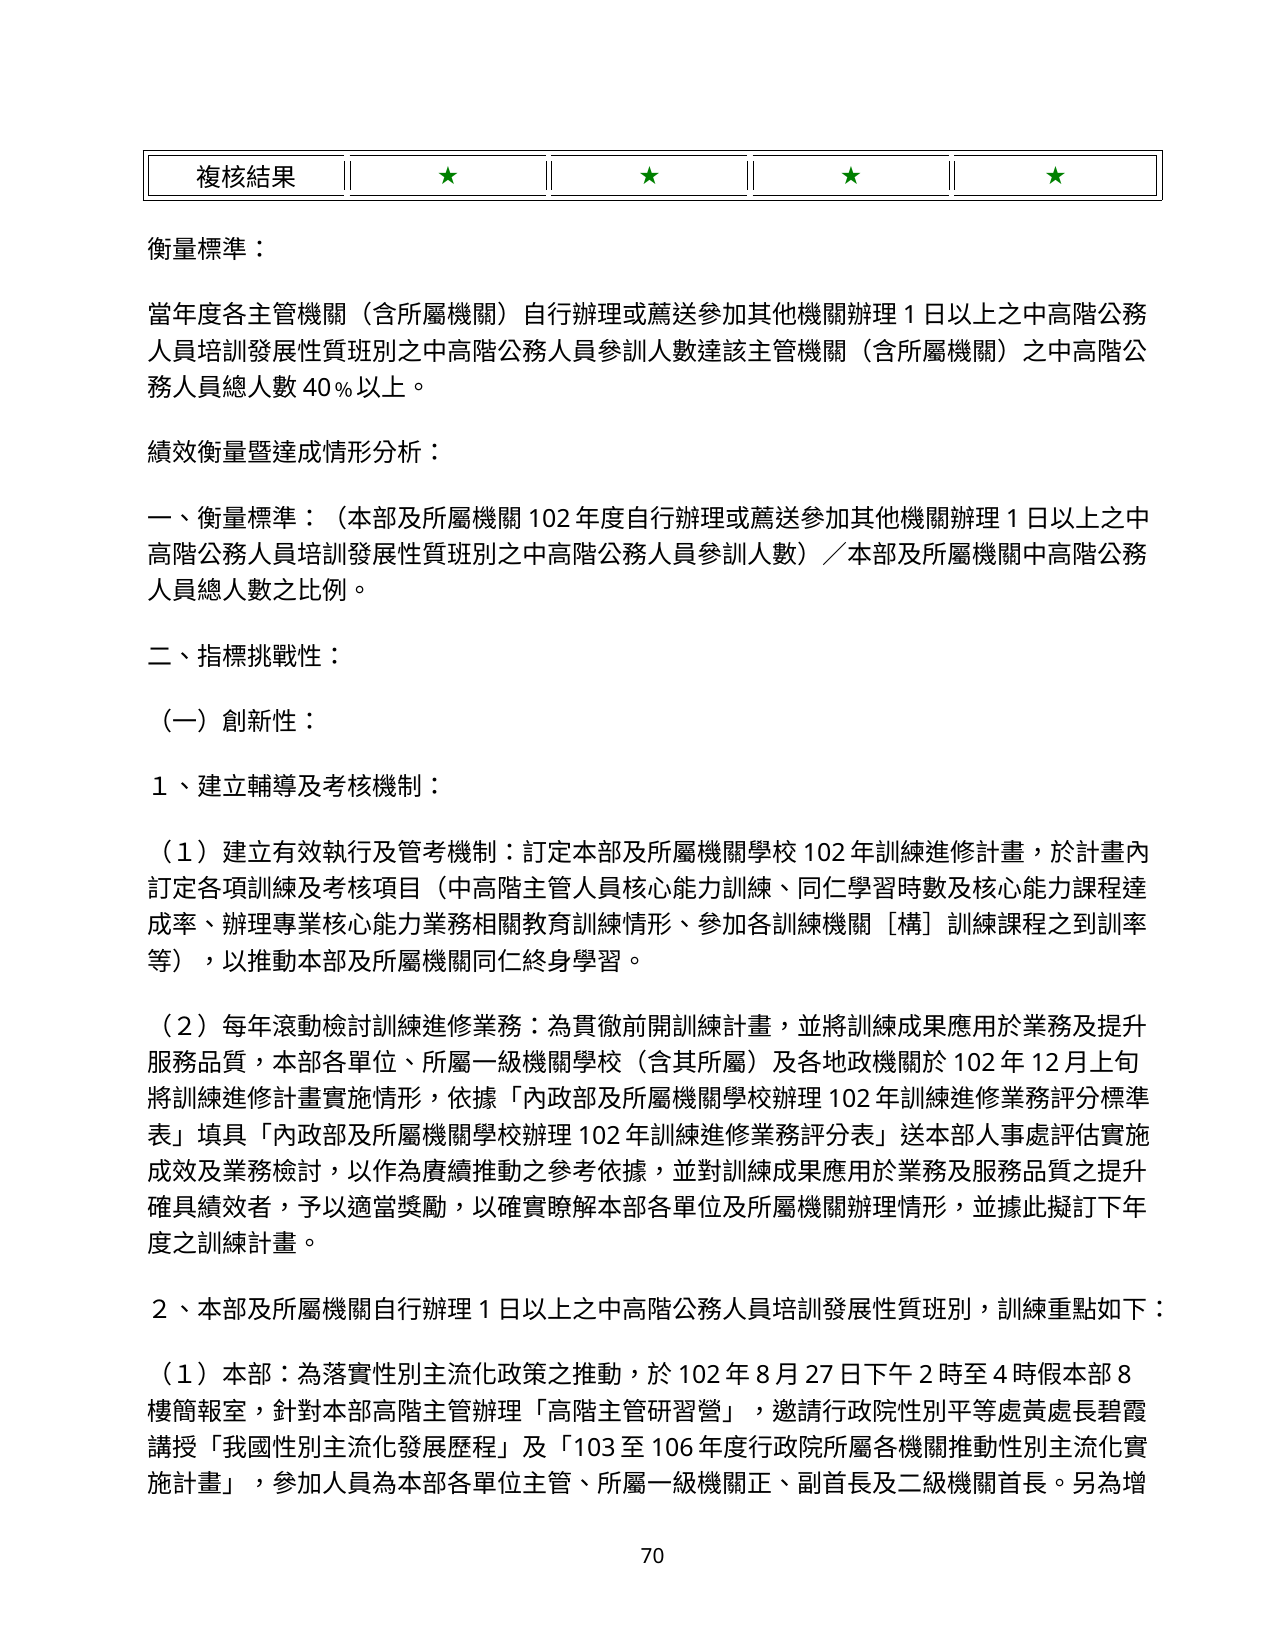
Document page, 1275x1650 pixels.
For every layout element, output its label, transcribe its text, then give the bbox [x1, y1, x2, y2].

text 一、衡量標準：（本部及所屬機關102年度自行辦理或薦送參加其他機關辦理1日以上之中高階公務人員培訓發展性質班別之中高階公務人員參訓人數）／本部及所屬機關中高階公務人員總人數之比例。 [148, 498, 1157, 607]
text （２）每年滾動檢討訓練進修業務：為貫徹前開訓練計畫，並將訓練成果應用於業務及提升服務品質，本部各單位、所屬一級機關學校（含其所屬）及各地政機關於102年12月上旬將訓練進修計畫實施情形，依據「內政部及所屬機關學校辦理102年訓練進修業務評分標準表」填具「內政部及所屬機關學校辦理102年訓練進修業務評分表」送本部人事處評估實施成效及業務檢討，以作為賡續推動之參考依據，並對訓練成果應用於業務及服務品質之提升確具績效者，予以適當獎勵，以確實瞭解本部各單位及所屬機關辦理情形，並據此擬訂下年度之訓練計畫。 [148, 1006, 1157, 1260]
table_cell ★ [549, 151, 750, 195]
text 當年度各主管機關（含所屬機關）自行辦理或薦送參加其他機關辦理1日以上之中高階公務人員培訓發展性質班別之中高階公務人員參訓人數達該主管機關（含所屬機關）之中高階公務人員總人數40﹪以上。 [148, 295, 1157, 403]
text （１）建立有效執行及管考機制：訂定本部及所屬機關學校102年訓練進修計畫，於計畫內訂定各項訓練及考核項目（中高階主管人員核心能力訓練、同仁學習時數及核心能力課程達成率、辦理專業核心能力業務相關教育訓練情形、參加各訓練機關［構］訓練課程之到訓率等），以推動本部及所屬機關同仁終身學習。 [148, 832, 1157, 977]
text 衡量標準： [148, 229, 1157, 266]
text ２、本部及所屬機關自行辦理1日以上之中高階公務人員培訓發展性質班別，訓練重點如下： [148, 1289, 1157, 1326]
text （一）創新性： [148, 701, 1157, 738]
table_cell ★ [951, 151, 1159, 195]
table_cell 複核結果 [145, 151, 347, 195]
text 二、指標挑戰性： [148, 636, 1157, 672]
text 績效衡量暨達成情形分析： [148, 433, 1157, 469]
table_cell ★ [347, 151, 548, 195]
table_cell ★ [750, 151, 951, 195]
text １、建立輔導及考核機制： [148, 767, 1157, 803]
text （１）本部：為落實性別主流化政策之推動，於102年8月27日下午2時至4時假本部8樓簡報室，針對本部高階主管辦理「高階主管研習營」，邀請行政院性別平等處黃處長碧霞講授「我國性別主流化發展歷程」及「103至106年度行政院所屬各機關推動性別主流化實施計畫」，參加人員為本部各單位主管、所屬一級機關正、副首長及二級機關首長。另為增 [148, 1355, 1157, 1500]
